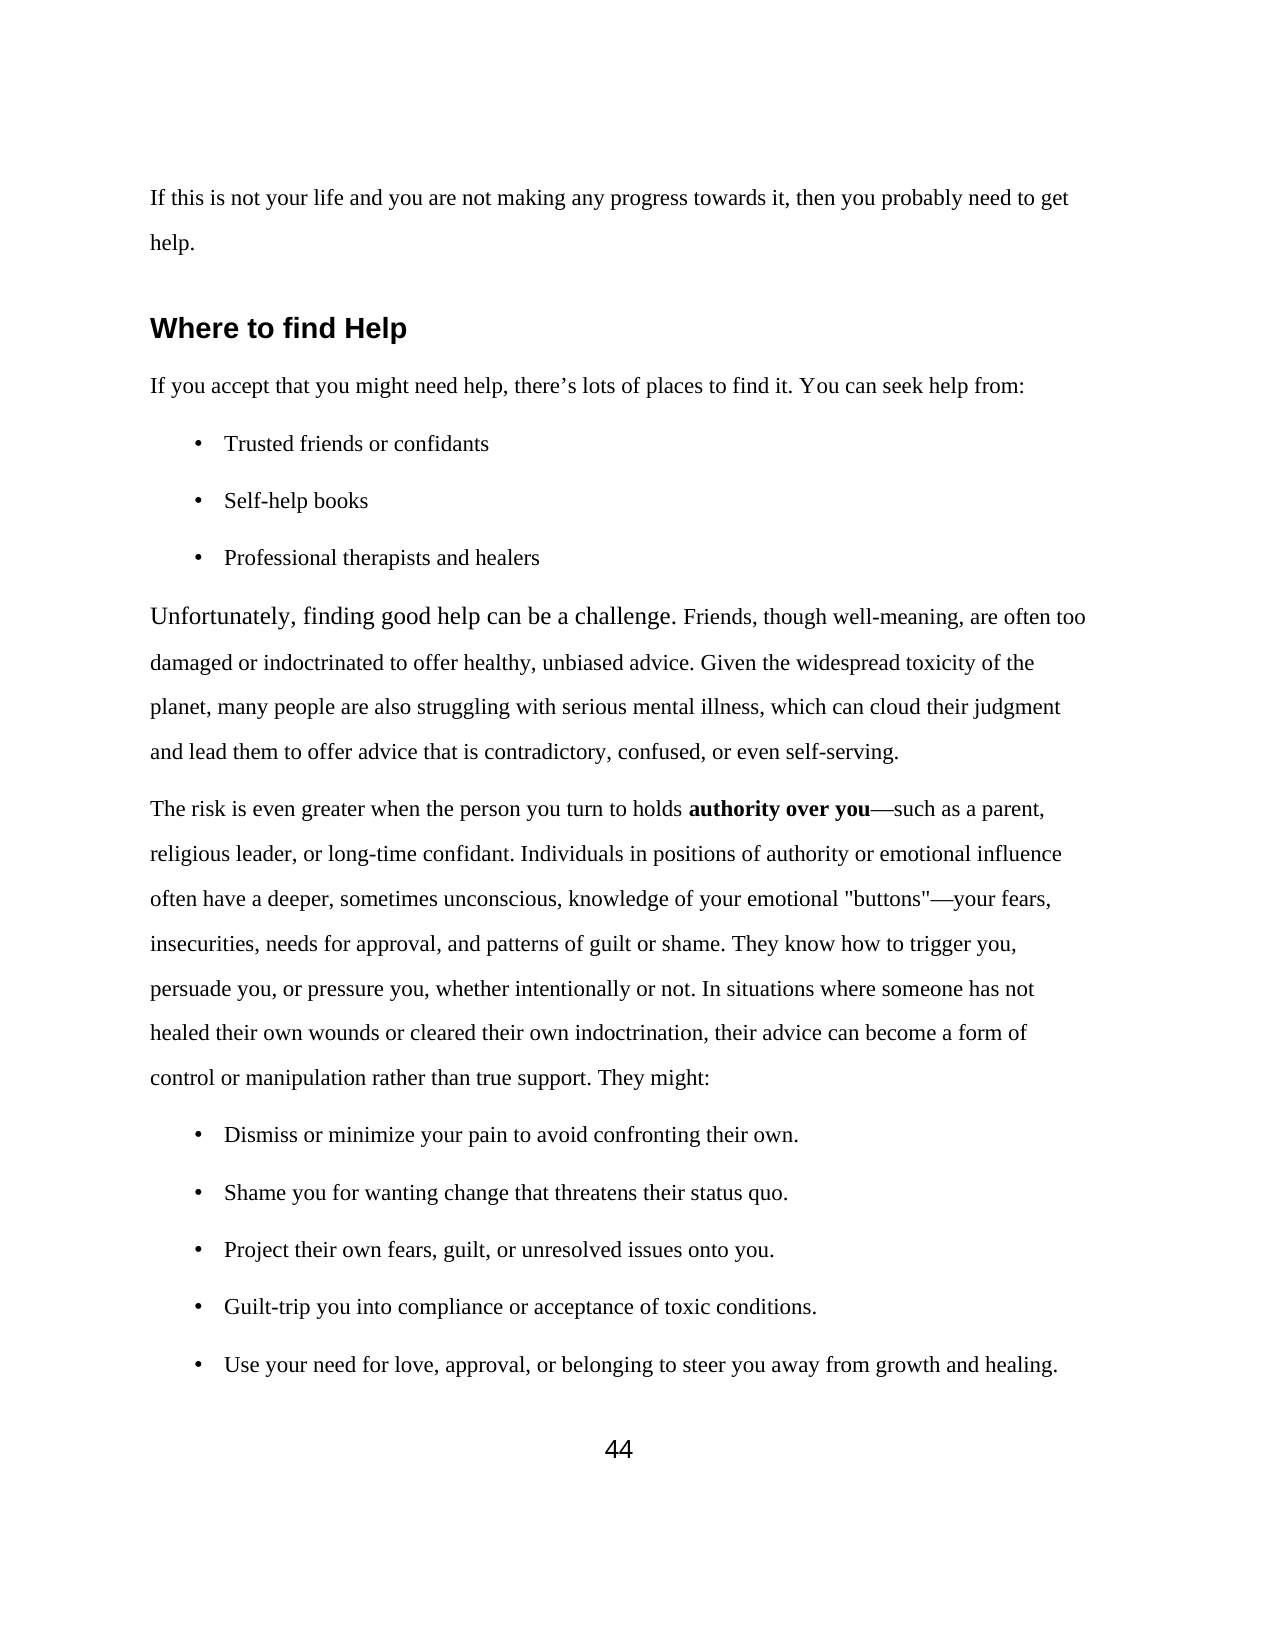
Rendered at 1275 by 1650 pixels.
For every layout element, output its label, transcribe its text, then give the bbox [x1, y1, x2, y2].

list Self-help books [194, 487, 1087, 513]
list Guilt-trip you into compliance or acceptance of toxic conditions. [194, 1293, 1087, 1320]
list Trusted friends or confidants [194, 429, 1087, 456]
list Project their own fears, guilt, or unresolved issues onto you. [194, 1236, 1087, 1262]
text The risk is even greater when the person you turn to holds authority over you—such as a parent, religious leader, or long-time confidant. Individuals in positions of authority or emotional influence often have a deeper, sometimes unconscious, knowledge of your emotional "buttons"—your fears, insecurities, needs for approval, and patterns of guilt or shame. They know how to trigger you, persuade you, or pressure you, whether intentionally or not. In situations where someone has not healed their own wounds or cleared their own indoctrination, their advice can become a form of control or manipulation rather than true support. They might: [150, 796, 1087, 1091]
list Dismiss or minimize your pain to avoid confronting their own. [194, 1122, 1087, 1148]
list Shame you for wanting change that threatens their status quo. [194, 1179, 1087, 1205]
list Professional therapists and healers [194, 544, 1087, 571]
text If this is not your life and you are not making any progress towards it, then you probably need to get help. [150, 184, 1087, 255]
list Use your need for love, approval, or belonging to steer you away from growth and healing. [194, 1351, 1087, 1377]
text If you accept that you might need help, there’s lots of places to find it. You can seek help from: [150, 372, 1087, 399]
text Unfortunately, finding good help can be a challenge. Friends, though well-meaning, are often too damaged or indoctrinated to offer healthy, unbiased advice. Given the widespread toxicity of the planet, many people are also struggling with serious mental illness, which can cloud their judgment and lead them to offer advice that is contradictory, confused, or even self-serving. [150, 601, 1087, 764]
subtitle Where to find Help [150, 311, 1087, 345]
